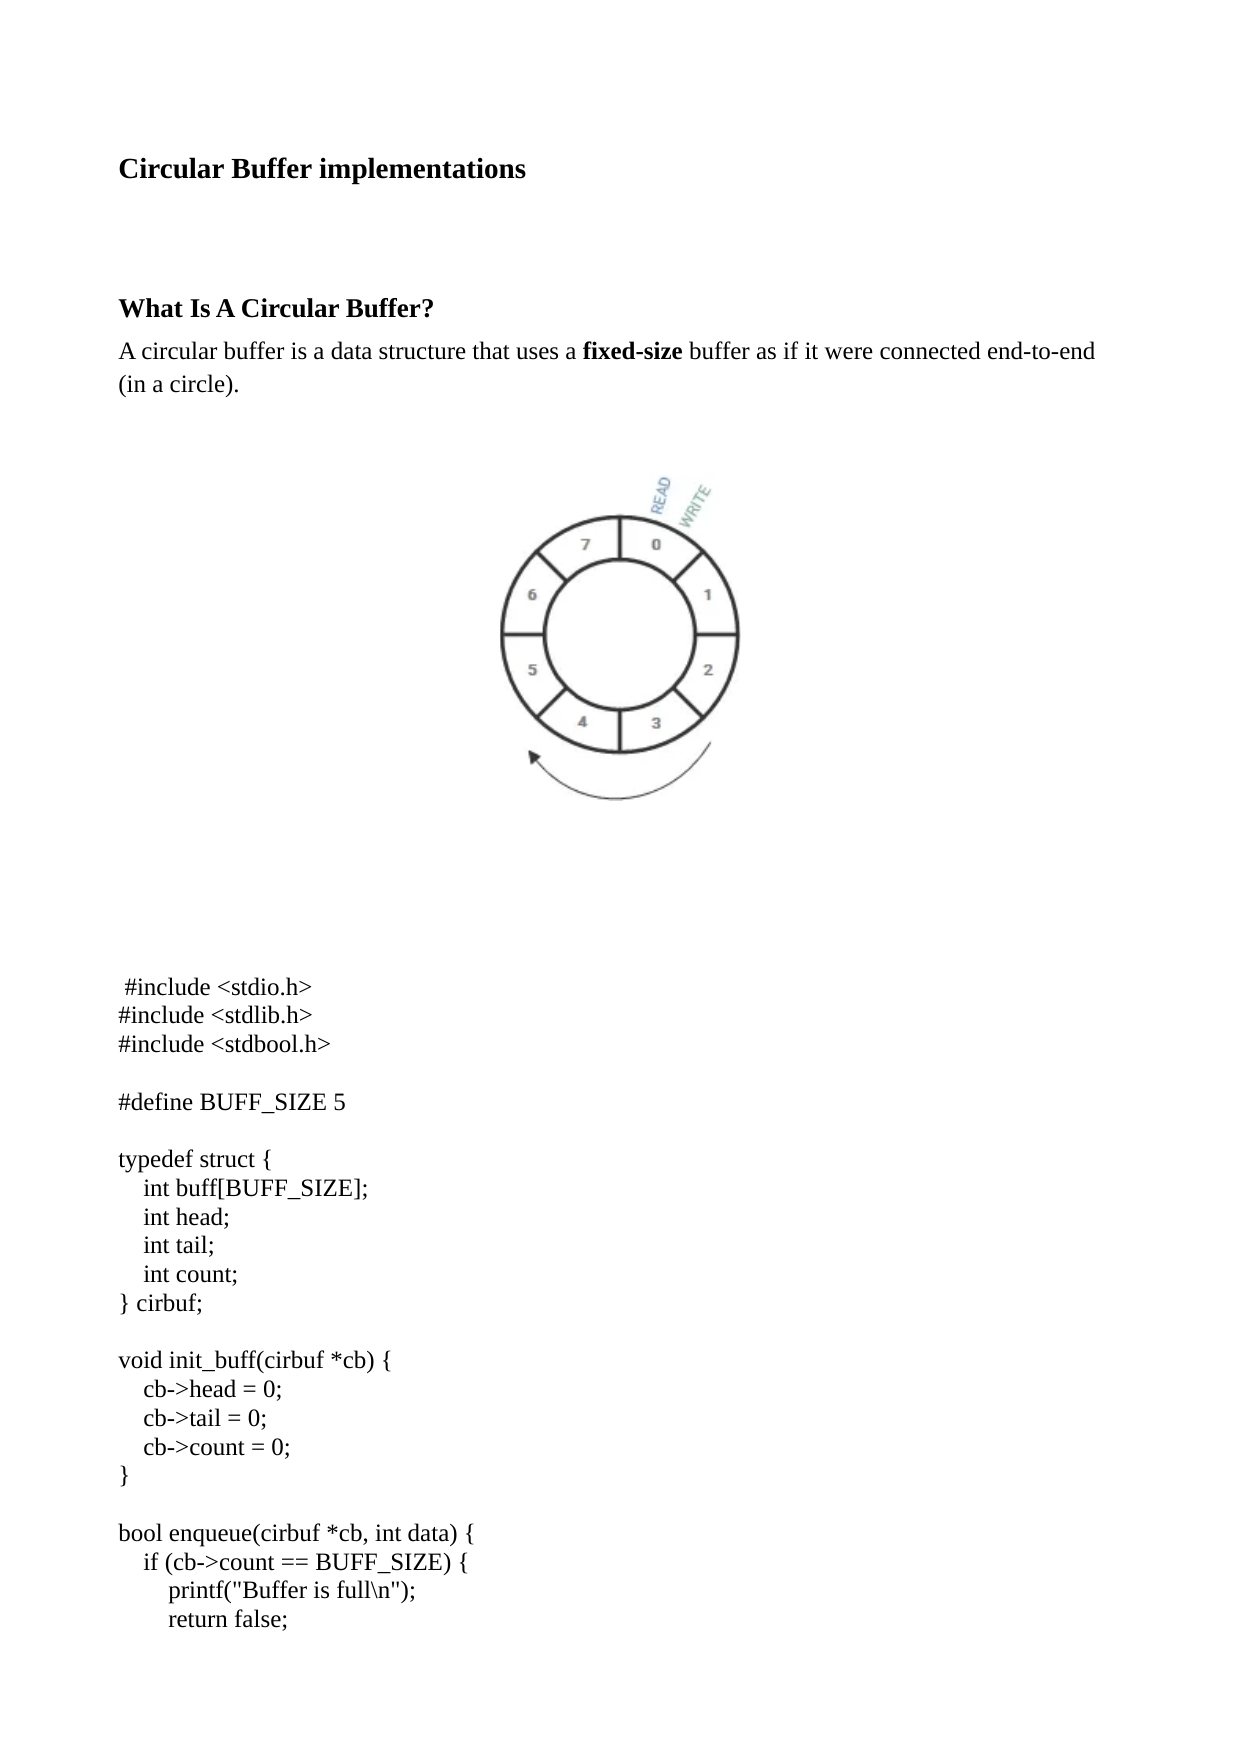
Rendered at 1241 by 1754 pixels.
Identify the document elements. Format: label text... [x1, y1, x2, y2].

text int head; [118, 1202, 1122, 1231]
text return false; [118, 1604, 1122, 1633]
text cb->head = 0; [118, 1374, 1122, 1403]
text cb->count = 0; [118, 1432, 1122, 1461]
text cb->tail = 0; [118, 1403, 1122, 1432]
text int count; [118, 1259, 1122, 1288]
text #include <stdio.h> [118, 972, 1122, 1001]
text typedef struct { [118, 1144, 1122, 1173]
text bool enqueue(cirbuf *cb, int data) { [118, 1518, 1122, 1547]
text Circular Buffer implementations [118, 152, 1122, 185]
text } [118, 1461, 1122, 1489]
text #include <stdlib.h> [118, 1001, 1122, 1029]
text A circular buffer is a data structure that uses a fixed-size buffer as if it were connected end-to-end (in a circle). [118, 336, 1122, 398]
text void init_buff(cirbuf *cb) { [118, 1346, 1122, 1374]
picture [499, 464, 741, 801]
text } cirbuf; [118, 1288, 1122, 1317]
subtitle What Is A Circular Buffer? [118, 292, 1122, 323]
text #define BUFF_SIZE 5 [118, 1087, 1122, 1116]
text int tail; [118, 1231, 1122, 1259]
text printf("Buffer is full\n"); [118, 1576, 1122, 1604]
text #include <stdbool.h> [118, 1029, 1122, 1058]
text int buff[BUFF_SIZE]; [118, 1173, 1122, 1202]
text if (cb->count == BUFF_SIZE) { [118, 1547, 1122, 1576]
